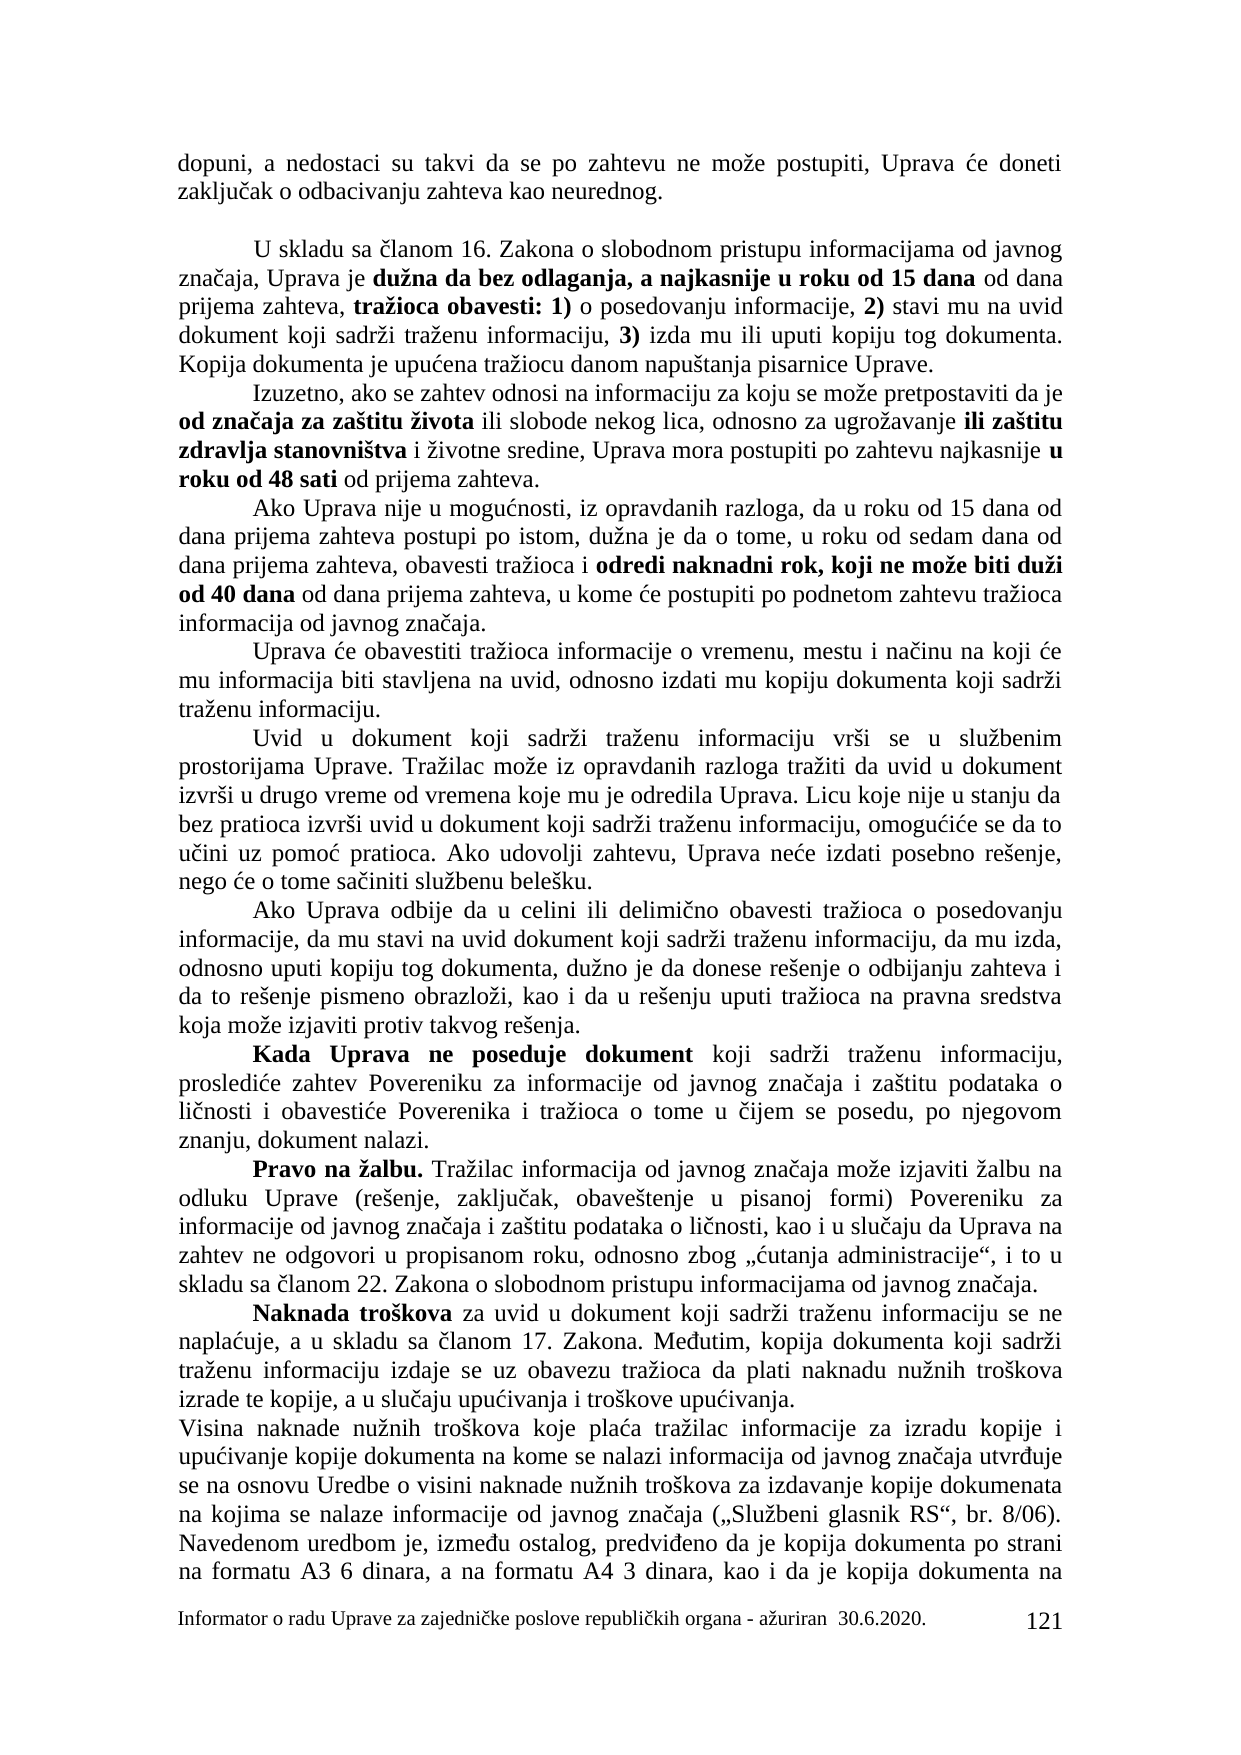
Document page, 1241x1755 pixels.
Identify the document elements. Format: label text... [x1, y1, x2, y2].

text dopuni, a nedostaci su takvi da se po zahtevu ne može postupiti, Uprava će doneti zaklјučak o odbacivanju zahteva kao neurednog. [177, 148, 1063, 205]
text Izuzetno, ako se zahtev odnosi na informaciju za koju se može pretpostaviti da je od značaja za zaštitu života ili slobode nekog lica, odnosno za ugrožavanje ili zaštitu zdravlјa stanovništva i životne sredine, Uprava mora postupiti po zahtevu najkasnije u roku od 48 sati od prijema zahteva. [178, 378, 1063, 493]
text Ako Uprava nije u mogućnosti, iz opravdanih razloga, da u roku od 15 dana od dana prijema zahteva postupi po istom, dužna je da o tome, u roku od sedam dana od dana prijema zahteva, obavesti tražioca i odredi naknadni rok, koji ne može biti duži od 40 dana od dana prijema zahteva, u kome će postupiti po podnetom zahtevu tražioca informacija od javnog značaja. [178, 493, 1063, 636]
text Visina naknade nužnih troškova koje plaća tražilac informacije za izradu kopije i upućivanje kopije dokumenta na kome se nalazi informacija od javnog značaja utvrđuje se na osnovu Uredbe o visini naknade nužnih troškova za izdavanje kopije dokumenata na kojima se nalaze informacije od javnog značaja („Službeni glasnik RS“, br. 8/06). Navedenom uredbom je, između ostalog, predviđeno da je kopija dokumenta po strani na formatu A3 6 dinara, a na formatu A4 3 dinara, kao i da je kopija dokumenta na [178, 1413, 1063, 1585]
text Kada Uprava ne poseduje dokument koji sadrži traženu informaciju, proslediće zahtev Povereniku za informacije od javnog značaja i zaštitu podataka o ličnosti i obavestiće Poverenika i tražioca o tome u čijem se posedu, po njegovom znanju, dokument nalazi. [178, 1039, 1063, 1154]
text Ako Uprava odbije da u celini ili delimično obavesti tražioca o posedovanju informacije, da mu stavi na uvid dokument koji sadrži traženu informaciju, da mu izda, odnosno uputi kopiju tog dokumenta, dužno je da donese rešenje o odbijanju zahteva i da to rešenje pismeno obrazloži, kao i da u rešenju uputi tražioca na pravna sredstva koja može izjaviti protiv takvog rešenja. [178, 895, 1063, 1039]
text Uvid u dokument koji sadrži traženu informaciju vrši se u službenim prostorijama Uprave. Tražilac može iz opravdanih razloga tražiti da uvid u dokument izvrši u drugo vreme od vremena koje mu je odredila Uprava. Licu koje nije u stanju da bez pratioca izvrši uvid u dokument koji sadrži traženu informaciju, omogućiće se da to učini uz pomoć pratioca. Ako udovolјi zahtevu, Uprava neće izdati posebno rešenje, nego će o tome sačiniti službenu belešku. [178, 723, 1063, 895]
text Naknada troškova za uvid u dokument koji sadrži traženu informaciju se ne naplaćuje, a u skladu sa članom 17. Zakona. Međutim, kopija dokumenta koji sadrži traženu informaciju izdaje se uz obavezu tražioca da plati naknadu nužnih troškova izrade te kopije, a u slučaju upućivanja i troškove upućivanja. [178, 1298, 1063, 1413]
text Uprava će obavestiti tražioca informacije o vremenu, mestu i načinu na koji će mu informacija biti stavlјena na uvid, odnosno izdati mu kopiju dokumenta koji sadrži traženu informaciju. [178, 636, 1063, 723]
text Pravo na žalbu. Tražilac informacija od javnog značaja može izjaviti žalbu na odluku Uprave (rešenje, zaklјučak, obaveštenje u pisanoj formi) Povereniku za informacije od javnog značaja i zaštitu podataka o ličnosti, kao i u slučaju da Uprava na zahtev ne odgovori u propisanom roku, odnosno zbog „ćutanja administracije“, i to u skladu sa članom 22. Zakona o slobodnom pristupu informacijama od javnog značaja. [178, 1154, 1063, 1298]
text U skladu sa članom 16. Zakona o slobodnom pristupu informacijama od javnog značaja, Uprava je dužna da bez odlaganja, a najkasnije u roku od 15 dana od dana prijema zahteva, tražioca obavesti: 1) o posedovanju informacije, 2) stavi mu na uvid dokument koji sadrži traženu informaciju, 3) izda mu ili uputi kopiju tog dokumenta. Kopija dokumenta je upućena tražiocu danom napuštanja pisarnice Uprave. [178, 234, 1063, 378]
